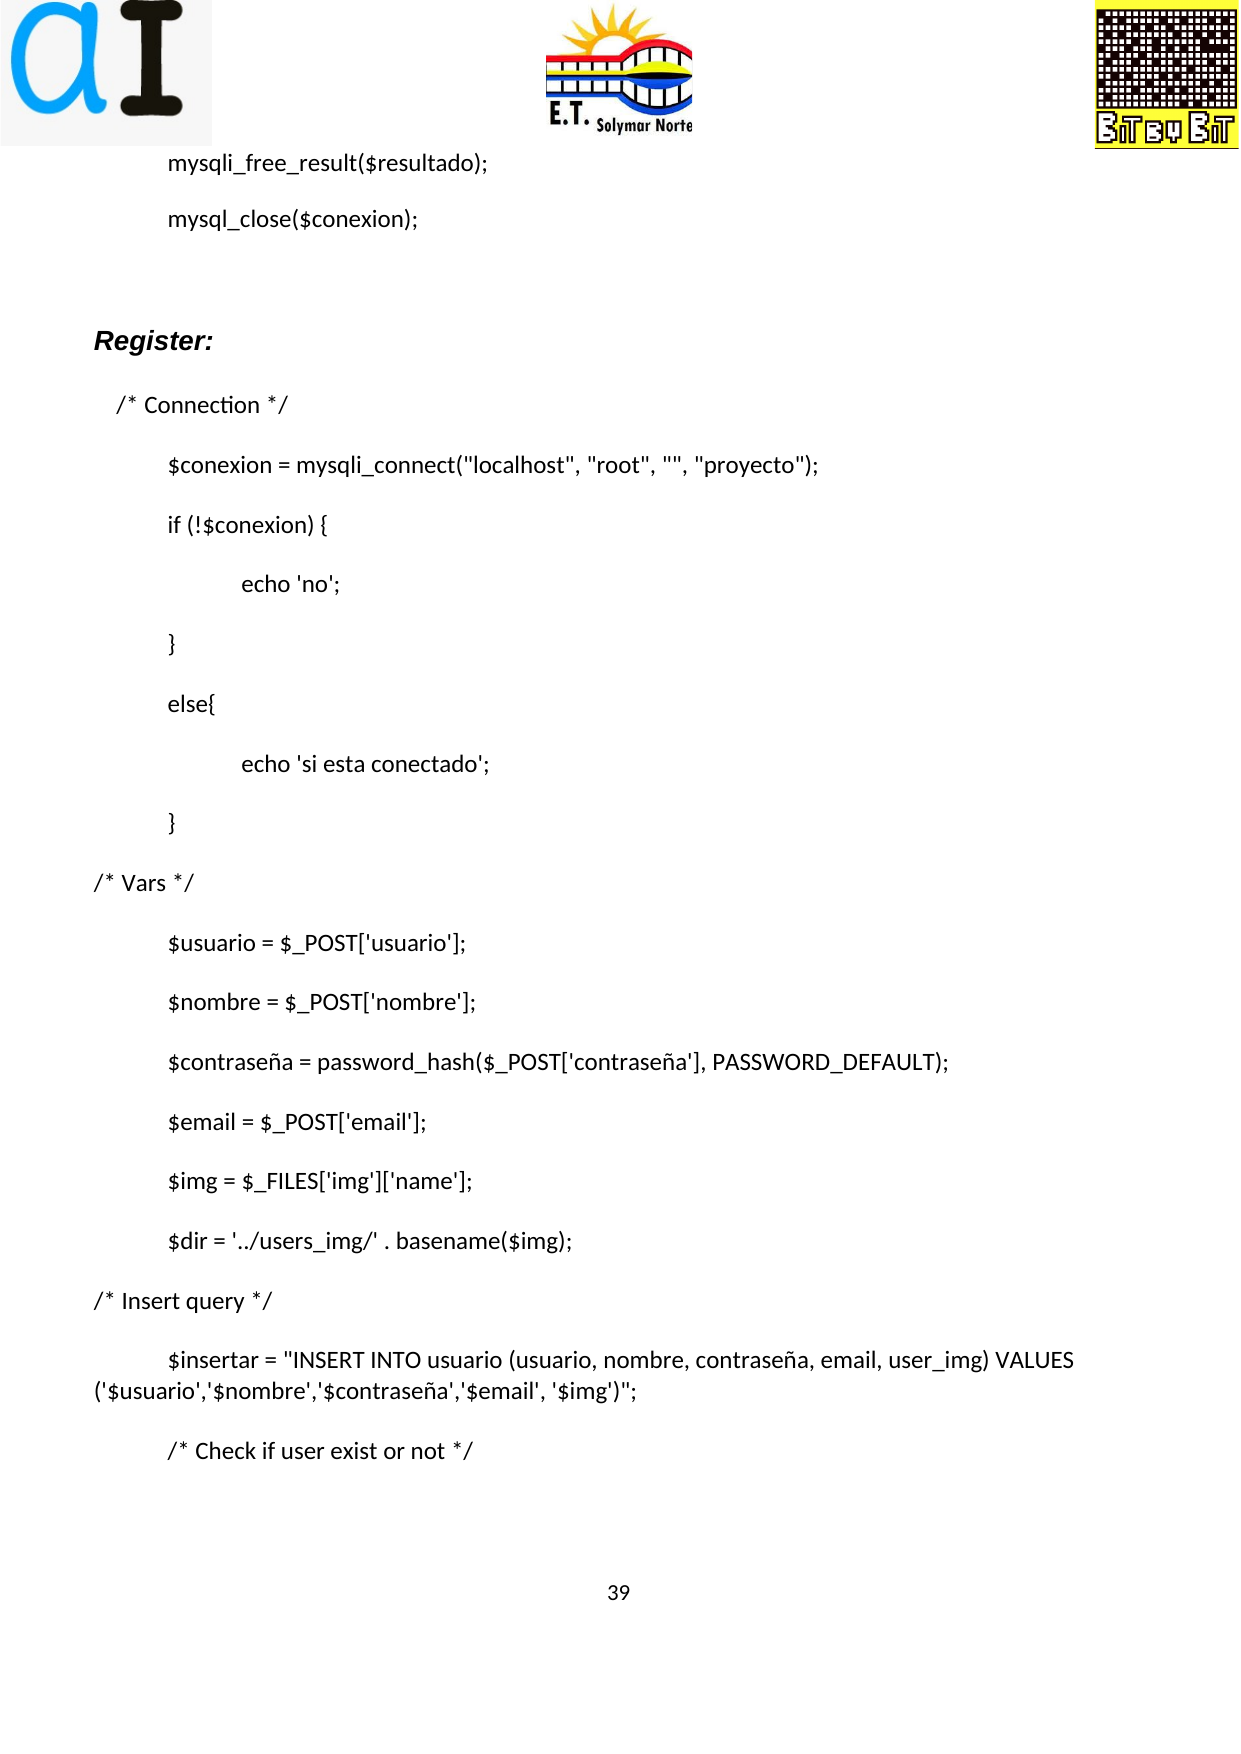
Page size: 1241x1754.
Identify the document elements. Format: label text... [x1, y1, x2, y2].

text echo 'si esta conectado'; [94, 748, 1143, 778]
text $dir = '../users_img/' . basename($img); [94, 1225, 1143, 1256]
text mysql_close($conexion); [94, 203, 1143, 234]
text /* Connection */ [94, 389, 1143, 420]
text echo 'no'; [94, 569, 1143, 599]
picture [1094, 0, 1239, 149]
text } [94, 628, 1143, 659]
text /* Check if user exist or not */ [94, 1435, 1143, 1465]
text /* Insert query */ [94, 1285, 1143, 1315]
text $email = $_POST['email']; [94, 1106, 1143, 1136]
text if (!$conexion) { [94, 509, 1143, 539]
picture [546, 0, 693, 146]
text $img = $_FILES['img']['name']; [94, 1166, 1143, 1196]
text $insertar = "INSERT INTO usuario (usuario, nombre, contraseña, email, user_img) VALUES ('$usuario','$nombre','$contraseña','$email', '$img')"; [94, 1344, 1143, 1406]
text $conexion = mysqli_connect("localhost", "root", "", "proyecto"); [94, 449, 1143, 480]
text $nombre = $_POST['nombre']; [94, 986, 1143, 1017]
text $contraseña = password_hash($_POST['contraseña'], PASSWORD_DEFAULT); [94, 1046, 1143, 1077]
text $usuario = $_POST['usuario']; [94, 927, 1143, 957]
text } [94, 807, 1143, 838]
picture [0, 0, 212, 146]
text else{ [94, 688, 1143, 718]
subtitle Register: [94, 324, 1143, 356]
text mysqli_free_result($resultado); [94, 148, 1143, 178]
text /* Vars */ [94, 867, 1143, 898]
